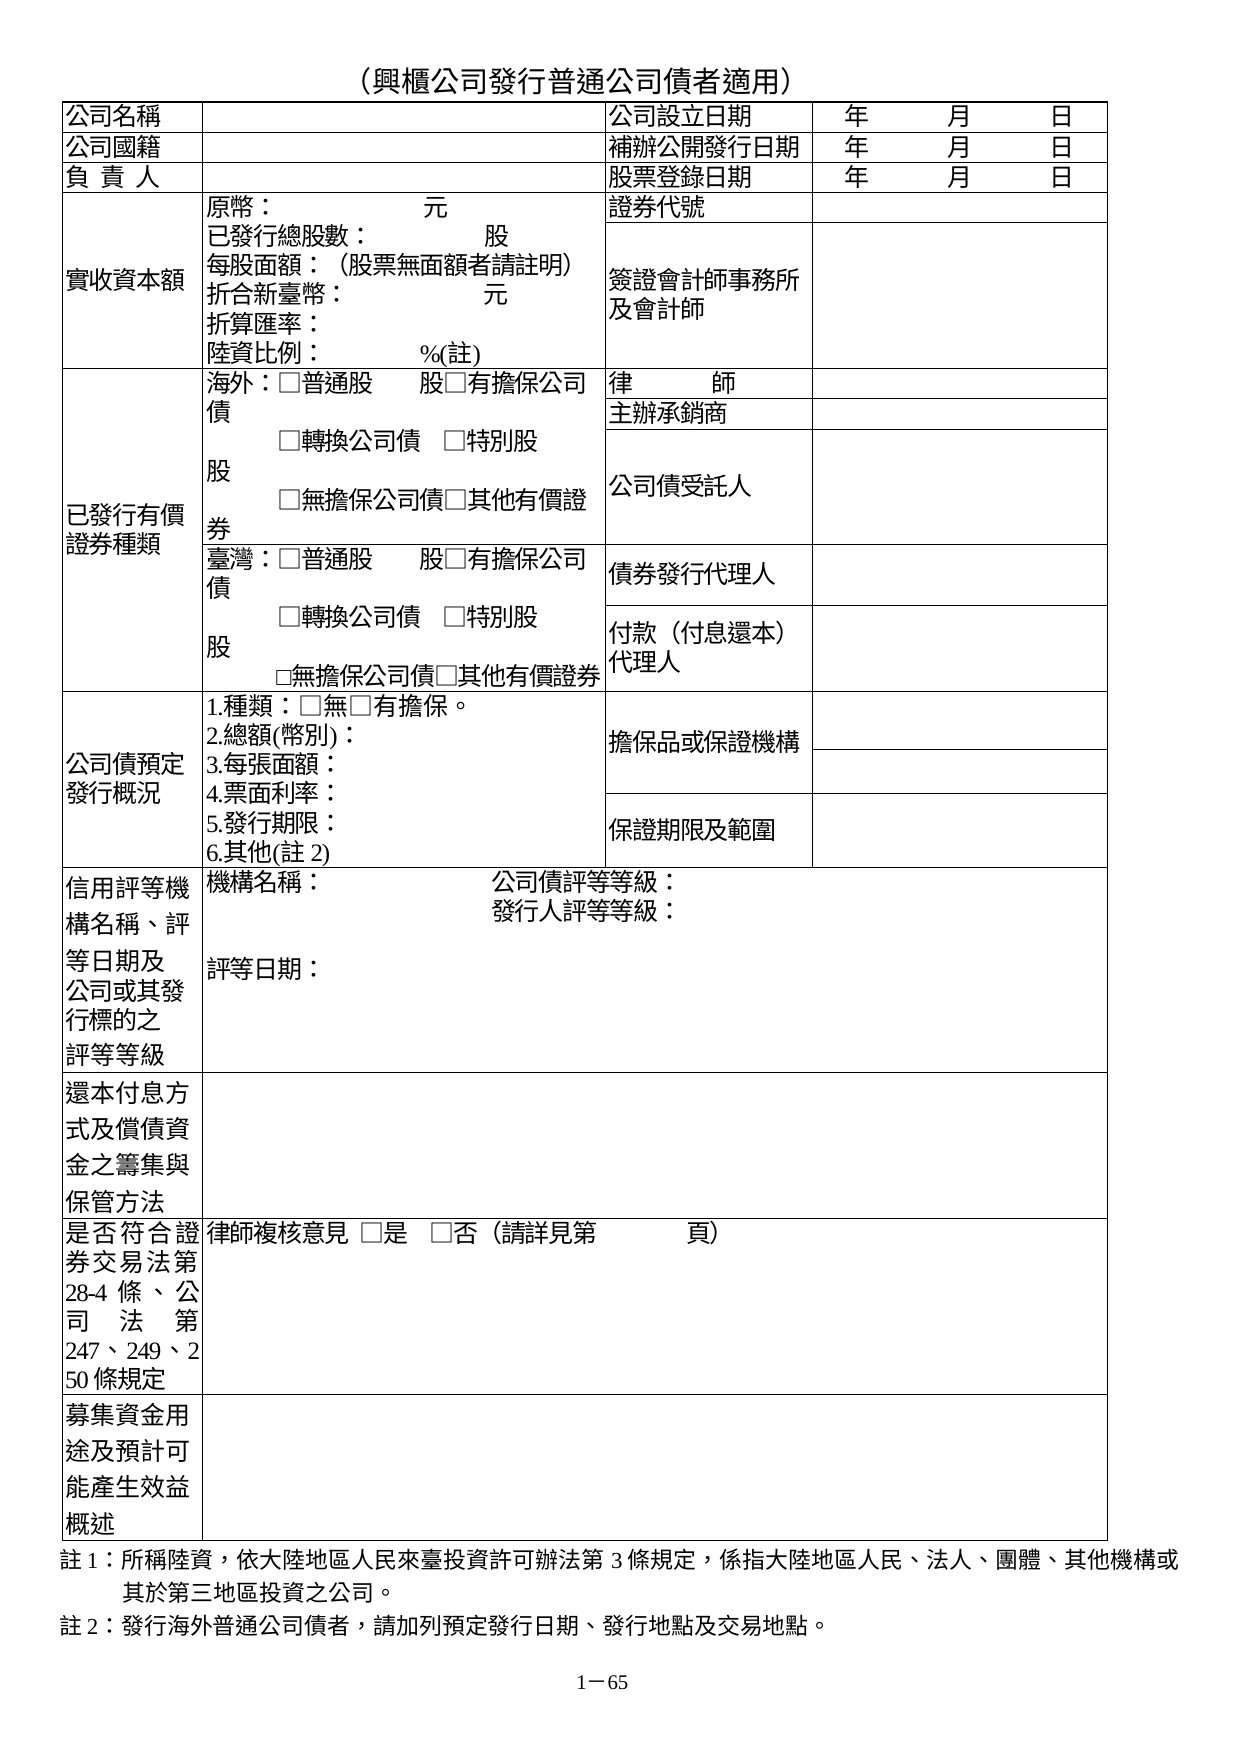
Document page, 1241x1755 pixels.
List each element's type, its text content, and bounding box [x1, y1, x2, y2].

table_cell [813, 369, 1107, 398]
table_cell [813, 692, 1107, 748]
table_cell 負 責 人 [63, 163, 202, 192]
table_cell 募集資金用途及預計可能產生效益概述 [63, 1395, 202, 1540]
table_cell 主辦承銷商 [606, 399, 812, 428]
table_cell 付款（付息還本） 代理人 [606, 606, 812, 691]
table_cell 證券代號 [606, 193, 812, 222]
table_cell 公司債預定 發行概況 [63, 692, 202, 867]
table_cell 債券發行代理人 [606, 545, 812, 604]
table_cell 臺灣：□普通股 股□有擔保公司債 □轉換公司債 □特別股 股 □無擔保公司債□其他有價證券 [203, 545, 605, 691]
table_cell 年 月 日 [813, 163, 1107, 192]
table_header 公司名稱 [63, 103, 202, 132]
table_header 公司設立日期 [606, 103, 812, 132]
table_cell [813, 545, 1107, 604]
table_cell 是否符合證券交易法第28-4條、公司法第247、249、250條規定 [63, 1219, 202, 1394]
table_cell [813, 223, 1107, 368]
table_cell 已發行有價 證券種類 [63, 369, 202, 691]
table_header 年 月 日 [813, 103, 1107, 132]
table_cell 簽證會計師事務所及會計師 [606, 223, 812, 368]
table_cell [813, 399, 1107, 428]
text （興櫃公司發行普通公司債者適用） [0, 59, 1181, 101]
table_cell 年 月 日 [813, 133, 1107, 162]
table_cell [203, 1073, 1107, 1218]
table_cell 律師複核意見 □是 □否（請詳見第 頁） [203, 1219, 1107, 1394]
table_cell 海外：□普通股 股□有擔保公司債 □轉換公司債 □特別股 股 □無擔保公司債□其他有價證券 [203, 369, 605, 544]
table_cell 還本付息方式及償債資金之籌集與保管方法 [63, 1073, 202, 1218]
table_cell 1.種類：□無□有擔保。 2.總額(幣別)： 3.每張面額： 4.票面利率： 5.發行期限： 6.其他(註2) [203, 692, 605, 867]
table_cell 原幣： 元 已發行總股數： 股 每股面額：（股票無面額者請註明） 折合新臺幣： 元 折算匯率： 陸資比例： %(註) [203, 193, 605, 368]
table_cell [203, 1395, 1107, 1540]
table_cell 保證期限及範圍 [606, 794, 812, 867]
table_cell 實收資本額 [63, 193, 202, 368]
table_cell 補辦公開發行日期 [606, 133, 812, 162]
table_header [203, 103, 605, 132]
table_cell [813, 606, 1107, 691]
table_cell [813, 430, 1107, 544]
table_cell 公司債受託人 [606, 430, 812, 544]
table_cell 律 師 [606, 369, 812, 398]
table_cell [813, 794, 1107, 867]
table_cell [813, 193, 1107, 222]
table_cell 擔保品或保證機構 [606, 692, 812, 793]
text 註1：所稱陸資，依大陸地區人民來臺投資許可辦法第3條規定，係指大陸地區人民、法人、團體、其他機構或其於第三地區投資之公司。 [59, 1541, 1181, 1608]
table_cell 信用評等機構名稱、評等日期及 公司或其發行標的之 評等等級 [63, 868, 202, 1072]
table_cell [203, 133, 605, 162]
text 註2：發行海外普通公司債者，請加列預定發行日期、發行地點及交易地點。 [59, 1608, 1181, 1641]
table_cell [203, 163, 605, 192]
table_cell [813, 750, 1107, 793]
table_cell 機構名稱： 公司債評等等級： 發行人評等等級： 評等日期： [203, 868, 1107, 1072]
table_cell 公司國籍 [63, 133, 202, 162]
table_cell 股票登錄日期 [606, 163, 812, 192]
